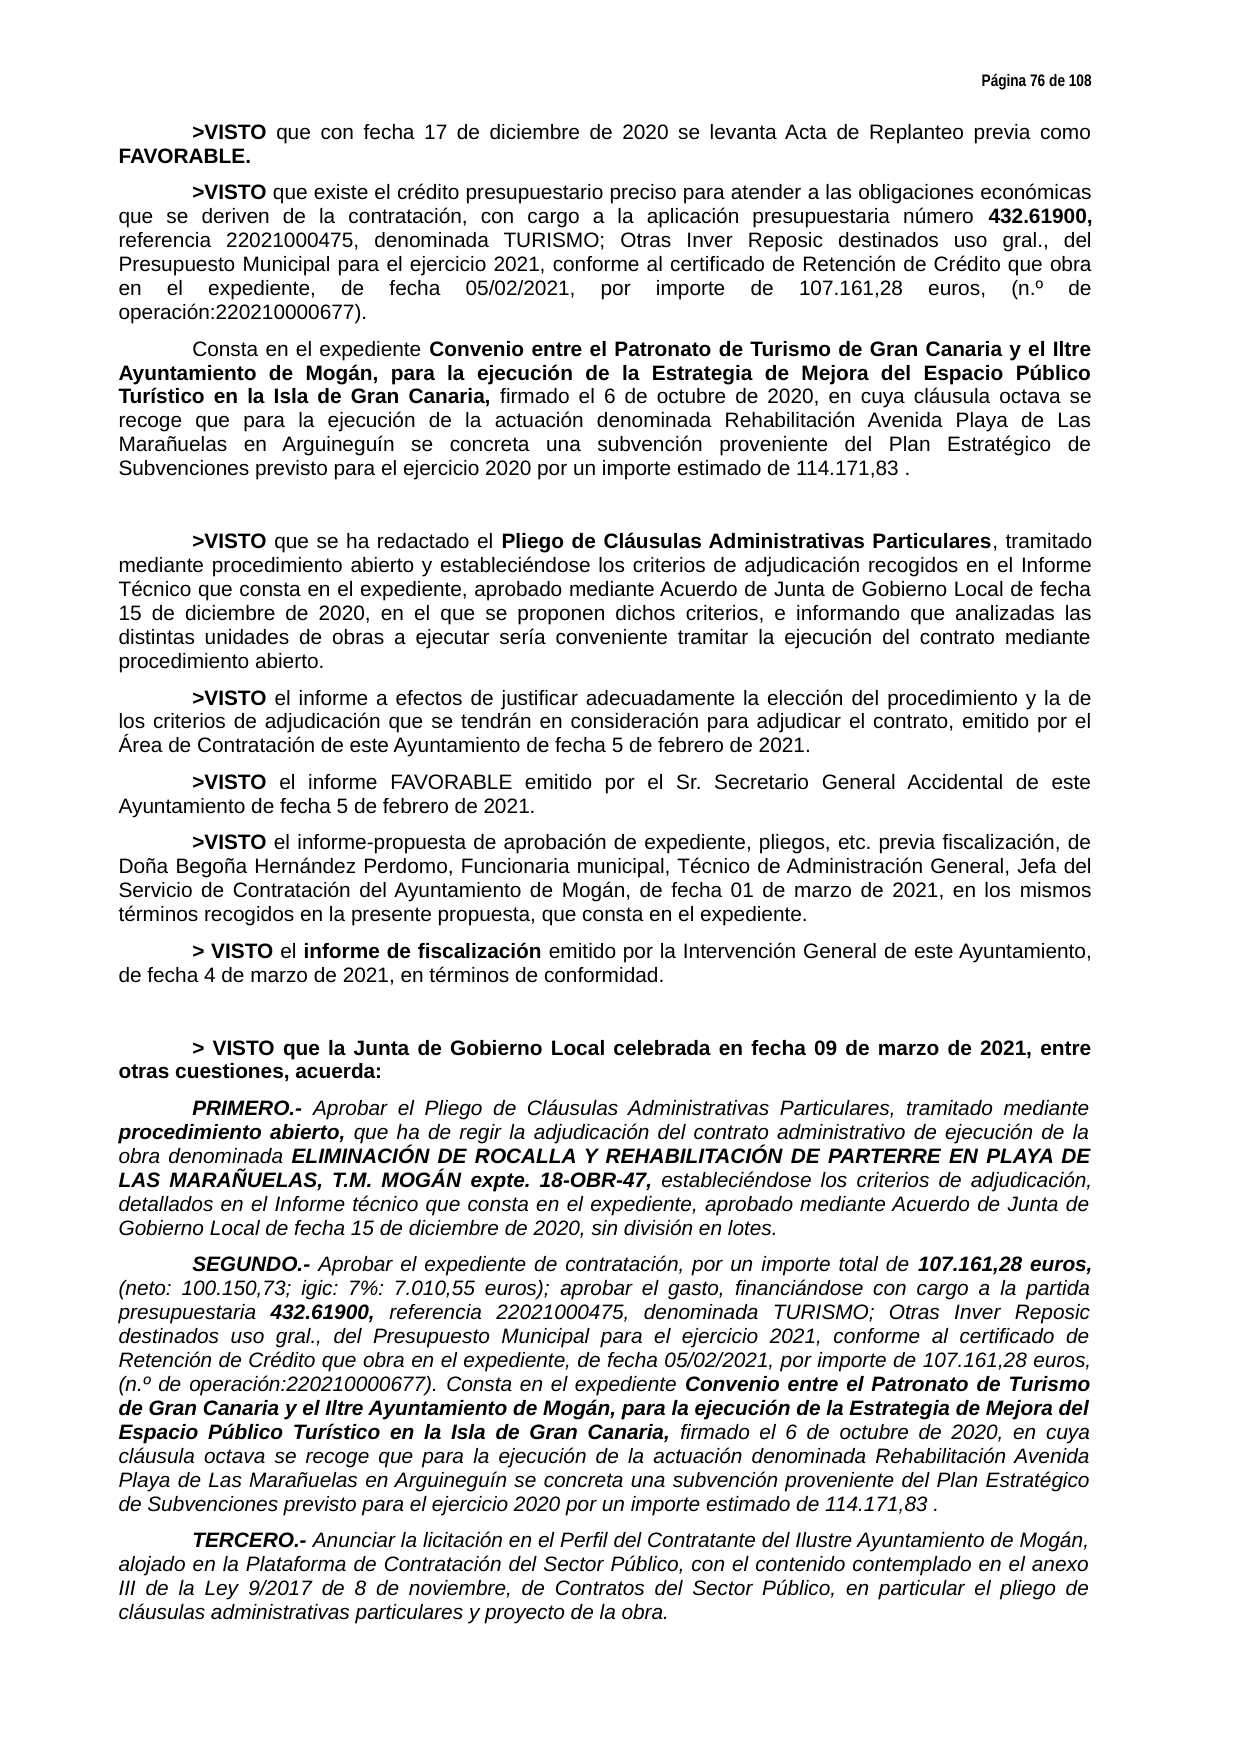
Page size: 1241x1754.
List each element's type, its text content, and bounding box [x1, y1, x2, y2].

text >VISTO que con fecha 17 de diciembre de 2020 se levanta Acta de Replanteo previa como FAVORABLE. [118, 120, 1092, 168]
text >VISTO el informe FAVORABLE emitido por el Sr. Secretario General Accidental de este Ayuntamiento de fecha 5 de febrero de 2021. [118, 770, 1092, 818]
text > VISTO el informe de fiscalización emitido por la Intervención General de este Ayuntamiento, de fecha 4 de marzo de 2021, en términos de conformidad. [118, 938, 1092, 986]
text >VISTO el informe-propuesta de aprobación de expediente, pliegos, etc. previa fiscalización, de Doña Begoña Hernández Perdomo, Funcionaria municipal, Técnico de Administración General, Jefa del Servicio de Contratación del Ayuntamiento de Mogán, de fecha 01 de marzo de 2021, en los mismos términos recogidos en la presente propuesta, que consta en el expediente. [118, 830, 1092, 926]
text SEGUNDO.- Aprobar el expediente de contratación, por un importe total de 107.161,28 euros, (neto: 100.150,73; igic: 7%: 7.010,55 euros); aprobar el gasto, financiándose con cargo a la partida presupuestaria 432.61900, referencia 22021000475, denominada TURISMO; Otras Inver Reposic destinados uso gral., del Presupuesto Municipal para el ejercicio 2021, conforme al certificado de Retención de Crédito que obra en el expediente, de fecha 05/02/2021, por importe de 107.161,28 euros, (n.º de operación:220210000677). Consta en el expediente Convenio entre el Patronato de Turismo de Gran Canaria y el Iltre Ayuntamiento de Mogán, para la ejecución de la Estrategia de Mejora del Espacio Público Turístico en la Isla de Gran Canaria, firmado el 6 de octubre de 2020, en cuya cláusula octava se recoge que para la ejecución de la actuación denominada Rehabilitación Avenida Playa de Las Marañuelas en Arguineguín se concreta una subvención proveniente del Plan Estratégico de Subvenciones previsto para el ejercicio 2020 por un importe estimado de 114.171,83 . [118, 1252, 1092, 1516]
text >VISTO que existe el crédito presupuestario preciso para atender a las obligaciones económicas que se deriven de la contratación, con cargo a la aplicación presupuestaria número 432.61900, referencia 22021000475, denominada TURISMO; Otras Inver Reposic destinados uso gral., del Presupuesto Municipal para el ejercicio 2021, conforme al certificado de Retención de Crédito que obra en el expediente, de fecha 05/02/2021, por importe de 107.161,28 euros, (n.º de operación:220210000677). [118, 180, 1092, 324]
text PRIMERO.- Aprobar el Pliego de Cláusulas Administrativas Particulares, tramitado mediante procedimiento abierto, que ha de regir la adjudicación del contrato administrativo de ejecución de la obra denominada ELIMINACIÓN DE ROCALLA Y REHABILITACIÓN DE PARTERRE EN PLAYA DE LAS MARAÑUELAS, T.M. MOGÁN expte. 18-OBR-47, estableciéndose los criterios de adjudicación, detallados en el Informe técnico que consta en el expediente, aprobado mediante Acuerdo de Junta de Gobierno Local de fecha 15 de diciembre de 2020, sin división en lotes. [118, 1096, 1092, 1239]
text >VISTO que se ha redactado el Pliego de Cláusulas Administrativas Particulares, tramitado mediante procedimiento abierto y estableciéndose los criterios de adjudicación recogidos en el Informe Técnico que consta en el expediente, aprobado mediante Acuerdo de Junta de Gobierno Local de fecha 15 de diciembre de 2020, en el que se proponen dichos criterios, e informando que analizadas las distintas unidades de obras a ejecutar sería conveniente tramitar la ejecución del contrato mediante procedimiento abierto. [118, 529, 1092, 673]
text TERCERO.- Anunciar la licitación en el Perfil del Contratante del Ilustre Ayuntamiento de Mogán, alojado en la Plataforma de Contratación del Sector Público, con el contenido contemplado en el anexo III de la Ley 9/2017 de 8 de noviembre, de Contratos del Sector Público, en particular el pliego de cláusulas administrativas particulares y proyecto de la obra. [118, 1528, 1092, 1624]
text > VISTO que la Junta de Gobierno Local celebrada en fecha 09 de marzo de 2021, entre otras cuestiones, acuerda: [118, 1035, 1092, 1083]
text Consta en el expediente Convenio entre el Patronato de Turismo de Gran Canaria y el Iltre Ayuntamiento de Mogán, para la ejecución de la Estrategia de Mejora del Espacio Público Turístico en la Isla de Gran Canaria, firmado el 6 de octubre de 2020, en cuya cláusula octava se recoge que para la ejecución de la actuación denominada Rehabilitación Avenida Playa de Las Marañuelas en Arguineguín se concreta una subvención proveniente del Plan Estratégico de Subvenciones previsto para el ejercicio 2020 por un importe estimado de 114.171,83 . [118, 336, 1092, 480]
text >VISTO el informe a efectos de justificar adecuadamente la elección del procedimiento y la de los criterios de adjudicación que se tendrán en consideración para adjudicar el contrato, emitido por el Área de Contratación de este Ayuntamiento de fecha 5 de febrero de 2021. [118, 685, 1092, 757]
